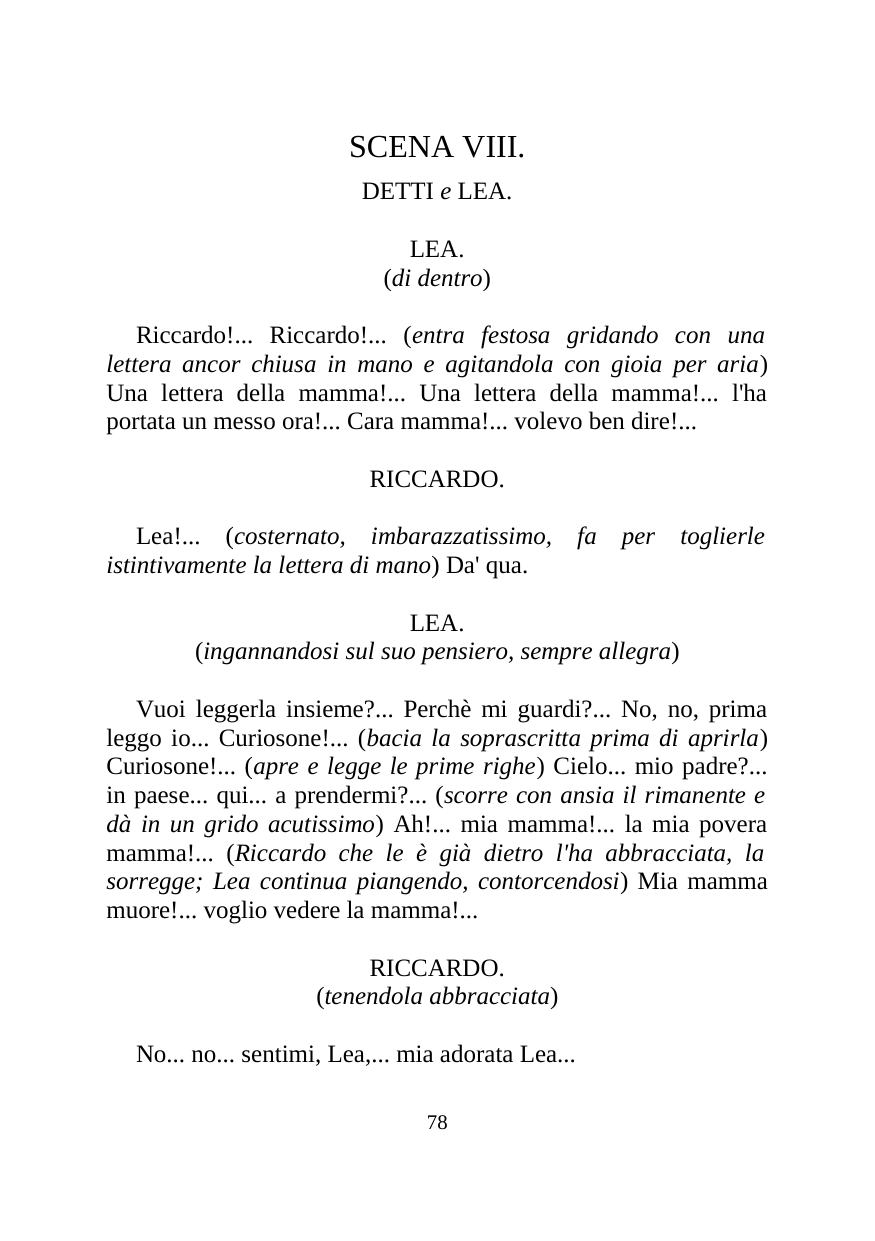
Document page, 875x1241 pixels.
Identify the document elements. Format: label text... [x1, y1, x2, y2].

text (di dentro) [106, 263, 768, 291]
text No... no... sentimi, Lea,... mia adorata Lea... [106, 1039, 768, 1068]
text Lea!... (costernato, imbarazzatissimo, fa per toglierle istintivamente la lettera di mano) Da' qua. [106, 521, 768, 579]
text DETTI e LEA. [106, 176, 768, 205]
text (ingannandosi sul suo pensiero, sempre allegra) [106, 636, 768, 665]
text Vuoi leggerla insieme?... Perchè mi guardi?... No, no, prima leggo io... Curiosone!... (bacia la soprascritta prima di aprirla) Curiosone!... (apre e legge le prime righe) Cielo... mio padre?... in paese... qui... a prendermi?... (scorre con ansia il rimanente e dà in un grido acutissimo) Ah!... mia mamma!... la mia povera mamma!... (Riccardo che le è già dietro l'ha abbracciata, la sorregge; Lea continua piangendo, contorcendosi) Mia mamma muore!... voglio vedere la mamma!... [106, 694, 768, 924]
subtitle SCENA VIII. [106, 127, 768, 164]
text LEA. [106, 234, 768, 263]
text Riccardo!... Riccardo!... (entra festosa gridando con una lettera ancor chiusa in mano e agitandola con gioia per aria) Una lettera della mamma!... Una lettera della mamma!... l'ha portata un messo ora!... Cara mamma!... volevo ben dire!... [106, 320, 768, 435]
text (tenendola abbracciata) [106, 981, 768, 1010]
text LEA. [106, 608, 768, 636]
text RICCARDO. [106, 464, 768, 493]
text RICCARDO. [106, 953, 768, 981]
